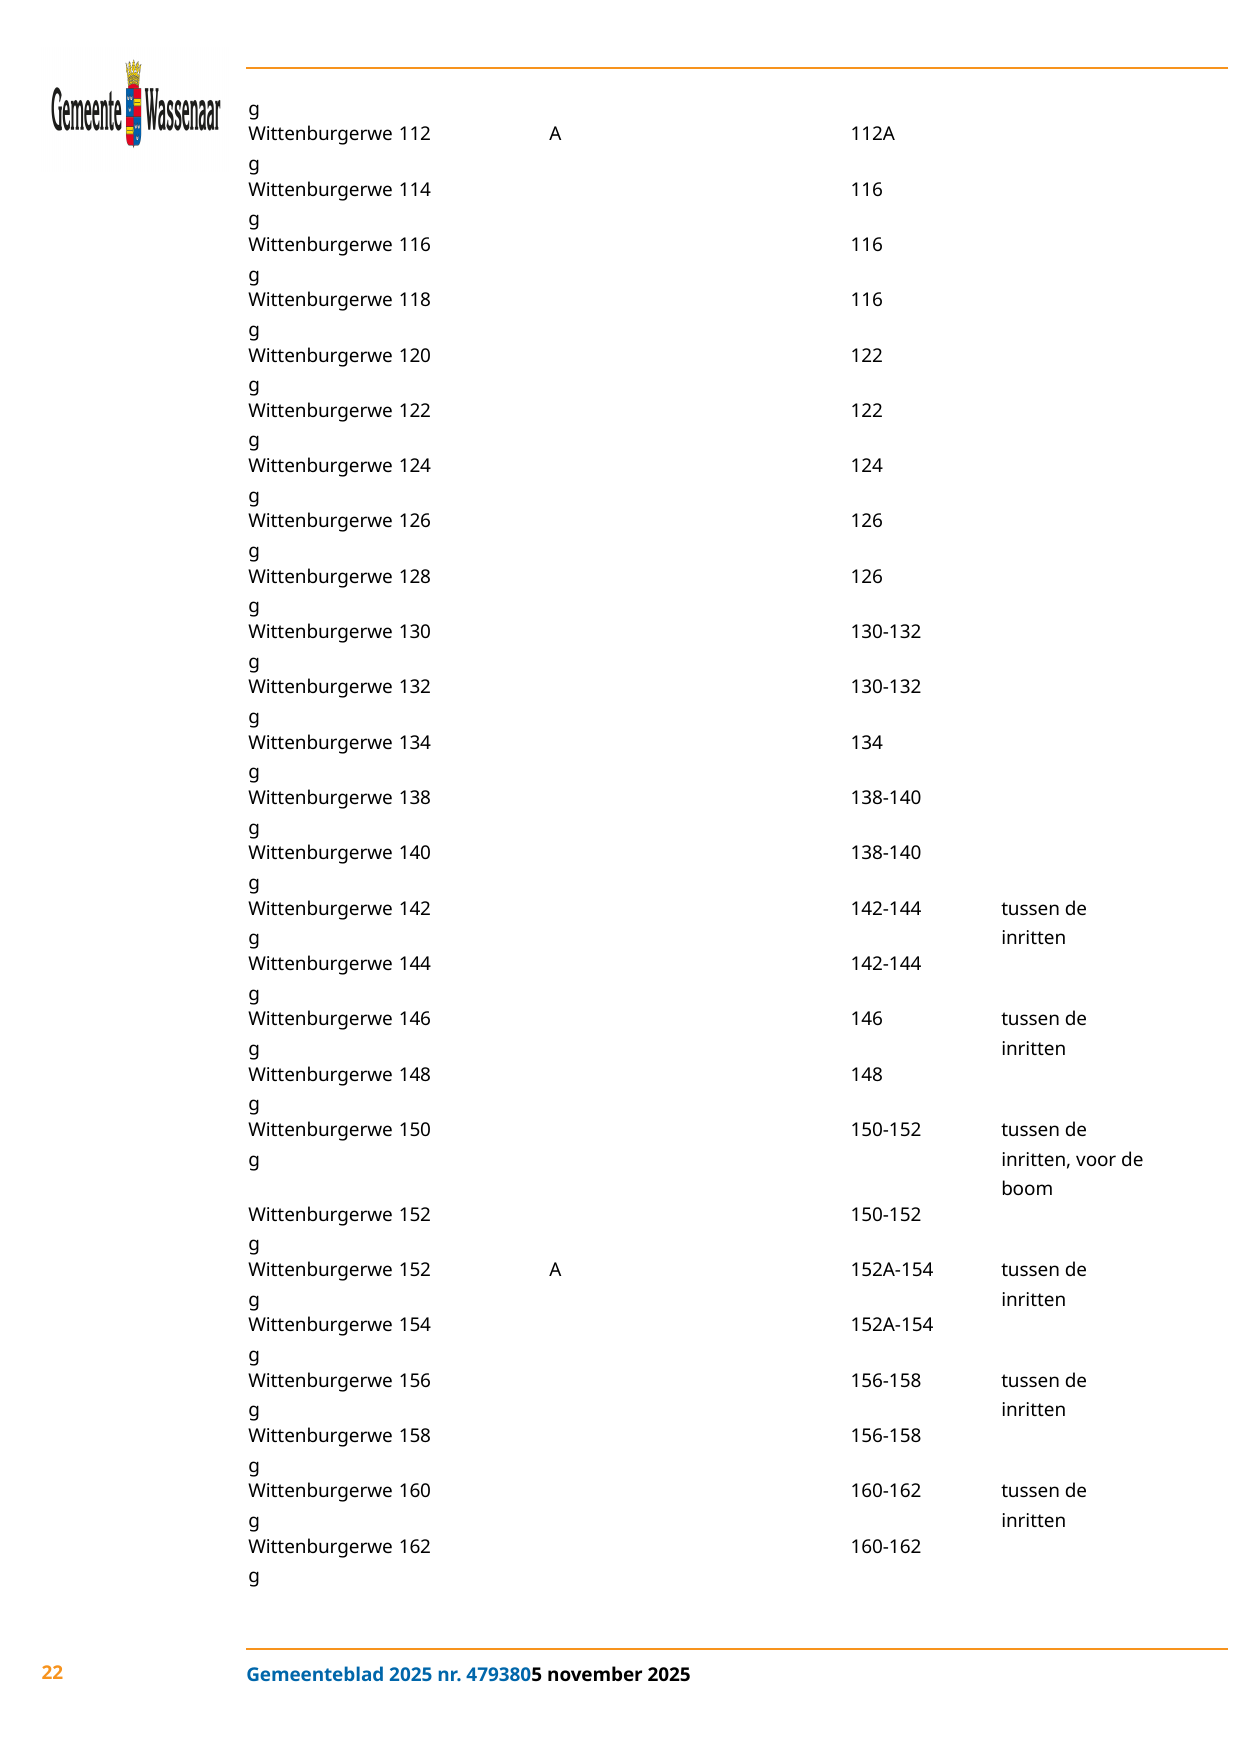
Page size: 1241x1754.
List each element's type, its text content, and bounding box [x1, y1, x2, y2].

table_cell [700, 1116, 850, 1201]
table_cell Wittenburgerweg [248, 1367, 398, 1422]
table_cell [700, 1478, 850, 1533]
table_cell [549, 1006, 700, 1061]
table_cell 112 [399, 121, 549, 176]
table_cell [549, 563, 700, 618]
table_cell [549, 176, 700, 231]
table_cell [1001, 1201, 1152, 1256]
table_cell 142-144 [850, 950, 1001, 1006]
table_cell A [549, 121, 700, 176]
table_cell 152A-154 [850, 1256, 1001, 1312]
table_cell [1001, 121, 1152, 176]
table_cell 154 [399, 1312, 549, 1367]
table_cell [1001, 1533, 1152, 1588]
table_cell 134 [399, 729, 549, 784]
table_cell Wittenburgerweg [248, 1201, 398, 1256]
table_cell 152 [399, 1256, 549, 1312]
table_cell [549, 674, 700, 729]
table_cell [700, 784, 850, 839]
table_cell [1001, 784, 1152, 839]
table_cell [1001, 176, 1152, 231]
table_cell 116 [850, 176, 1001, 231]
table_cell [700, 95, 850, 121]
table_cell [549, 95, 700, 121]
table_cell [700, 1312, 850, 1367]
table_cell [549, 1116, 700, 1201]
table_cell 148 [399, 1061, 549, 1116]
table_cell [700, 1061, 850, 1116]
table_cell 130 [399, 618, 549, 674]
table_cell Wittenburgerweg [248, 342, 398, 397]
table_cell Wittenburgerweg [248, 840, 398, 895]
table_cell [700, 950, 850, 1006]
table_cell 162 [399, 1533, 549, 1588]
table_cell 122 [399, 397, 549, 452]
table_cell [700, 618, 850, 674]
table_cell [1001, 286, 1152, 342]
table_cell tussen de inritten [1001, 895, 1152, 950]
table_cell 150 [399, 1116, 549, 1201]
table_cell tussen de inritten [1001, 1256, 1152, 1312]
table_cell [549, 1312, 700, 1367]
table_cell 126 [850, 563, 1001, 618]
table_cell [549, 453, 700, 508]
table_cell 160-162 [850, 1478, 1001, 1533]
table_cell [700, 895, 850, 950]
table_cell 142 [399, 895, 549, 950]
table_cell 150-152 [850, 1201, 1001, 1256]
table_cell [549, 1367, 700, 1422]
table_cell 148 [850, 1061, 1001, 1116]
table_cell [1001, 674, 1152, 729]
table_cell [549, 1533, 700, 1588]
table_cell 138-140 [850, 784, 1001, 839]
table_cell 156 [399, 1367, 549, 1422]
table_cell [700, 1256, 850, 1312]
table_cell 124 [850, 453, 1001, 508]
table_cell [549, 342, 700, 397]
table_cell 152 [399, 1201, 549, 1256]
table_cell [700, 453, 850, 508]
table_cell [549, 1422, 700, 1478]
table_cell 126 [850, 508, 1001, 563]
table_cell Wittenburgerweg [248, 1116, 398, 1201]
table_cell [700, 231, 850, 286]
table_cell [549, 397, 700, 452]
table_cell [700, 1367, 850, 1422]
table_cell [549, 895, 700, 950]
table_cell [1001, 342, 1152, 397]
table_cell [1001, 618, 1152, 674]
table_cell Wittenburgerweg [248, 674, 398, 729]
table_cell [700, 1201, 850, 1256]
table_cell [1001, 95, 1152, 121]
table_cell 122 [850, 397, 1001, 452]
table_cell [549, 729, 700, 784]
table_cell [1001, 453, 1152, 508]
table_cell 142-144 [850, 895, 1001, 950]
table_cell [1001, 1422, 1152, 1478]
table_cell Wittenburgerweg [248, 1256, 398, 1312]
picture [41, 47, 231, 172]
table_cell Wittenburgerweg [248, 286, 398, 342]
table_cell 116 [850, 231, 1001, 286]
table_cell tussen de inritten [1001, 1367, 1152, 1422]
table_cell Wittenburgerweg [248, 784, 398, 839]
table_cell 158 [399, 1422, 549, 1478]
table_cell Wittenburgerweg [248, 397, 398, 452]
table_cell Wittenburgerweg [248, 176, 398, 231]
table_cell Wittenburgerweg [248, 729, 398, 784]
table_cell Wittenburgerweg [248, 1533, 398, 1588]
table_cell tussen de inritten [1001, 1478, 1152, 1533]
table_cell [1001, 231, 1152, 286]
table_cell [700, 1422, 850, 1478]
table_cell [1001, 840, 1152, 895]
table_cell [700, 840, 850, 895]
table_cell tussen de inritten [1001, 1006, 1152, 1061]
table_cell 128 [399, 563, 549, 618]
table_cell [549, 618, 700, 674]
table_cell Wittenburgerweg [248, 1312, 398, 1367]
table_cell A [549, 1256, 700, 1312]
table_cell 130-132 [850, 674, 1001, 729]
table_cell 144 [399, 950, 549, 1006]
table_cell Wittenburgerweg [248, 231, 398, 286]
table_cell 118 [399, 286, 549, 342]
table_cell [700, 342, 850, 397]
table_cell 114 [399, 176, 549, 231]
table_cell 132 [399, 674, 549, 729]
table_cell Wittenburgerweg [248, 950, 398, 1006]
table_cell [700, 1533, 850, 1588]
table_cell [700, 286, 850, 342]
table_cell [700, 1006, 850, 1061]
table_cell 146 [399, 1006, 549, 1061]
table_cell Wittenburgerweg [248, 1422, 398, 1478]
table_cell 138-140 [850, 840, 1001, 895]
table_cell [549, 784, 700, 839]
table_cell 160-162 [850, 1533, 1001, 1588]
table_cell [700, 563, 850, 618]
table_cell [549, 231, 700, 286]
table_cell 116 [399, 231, 549, 286]
table_cell 160 [399, 1478, 549, 1533]
table_cell 138 [399, 784, 549, 839]
table_cell [1001, 950, 1152, 1006]
table_cell 152A-154 [850, 1312, 1001, 1367]
table_cell 116 [850, 286, 1001, 342]
table_cell 156-158 [850, 1367, 1001, 1422]
table_cell 126 [399, 508, 549, 563]
table_cell [700, 674, 850, 729]
table_cell [549, 950, 700, 1006]
table_cell [1001, 508, 1152, 563]
table_cell [850, 95, 1001, 121]
table_cell 150-152 [850, 1116, 1001, 1201]
table_cell [700, 176, 850, 231]
table_cell 112A [850, 121, 1001, 176]
table_cell [1001, 1312, 1152, 1367]
table_cell Wittenburgerweg [248, 563, 398, 618]
table_cell Wittenburgerweg [248, 121, 398, 176]
table_cell [700, 729, 850, 784]
table_cell 140 [399, 840, 549, 895]
table_cell Wittenburgerweg [248, 508, 398, 563]
table_cell [549, 1478, 700, 1533]
table_cell [549, 1201, 700, 1256]
table_cell [549, 1061, 700, 1116]
table_cell 120 [399, 342, 549, 397]
table_cell 122 [850, 342, 1001, 397]
table_cell Wittenburgerweg [248, 1478, 398, 1533]
table_cell [1001, 563, 1152, 618]
table_cell [549, 508, 700, 563]
table_cell Wittenburgerweg [248, 895, 398, 950]
table_cell [1001, 397, 1152, 452]
table_cell Wittenburgerweg [248, 1061, 398, 1116]
table_cell [700, 508, 850, 563]
table_cell [700, 121, 850, 176]
table_cell 130-132 [850, 618, 1001, 674]
table_cell Wittenburgerweg [248, 1006, 398, 1061]
table_cell [549, 840, 700, 895]
table_cell 134 [850, 729, 1001, 784]
table_cell 146 [850, 1006, 1001, 1061]
table_cell Wittenburgerweg [248, 618, 398, 674]
table_cell 124 [399, 453, 549, 508]
table_cell [1001, 729, 1152, 784]
table_cell 156-158 [850, 1422, 1001, 1478]
table_cell g [248, 95, 398, 121]
table_cell [549, 286, 700, 342]
table_cell [700, 397, 850, 452]
table_cell [399, 95, 549, 121]
table_cell Wittenburgerweg [248, 453, 398, 508]
table_cell tussen de inritten, voor de boom [1001, 1116, 1152, 1201]
table_cell [1001, 1061, 1152, 1116]
